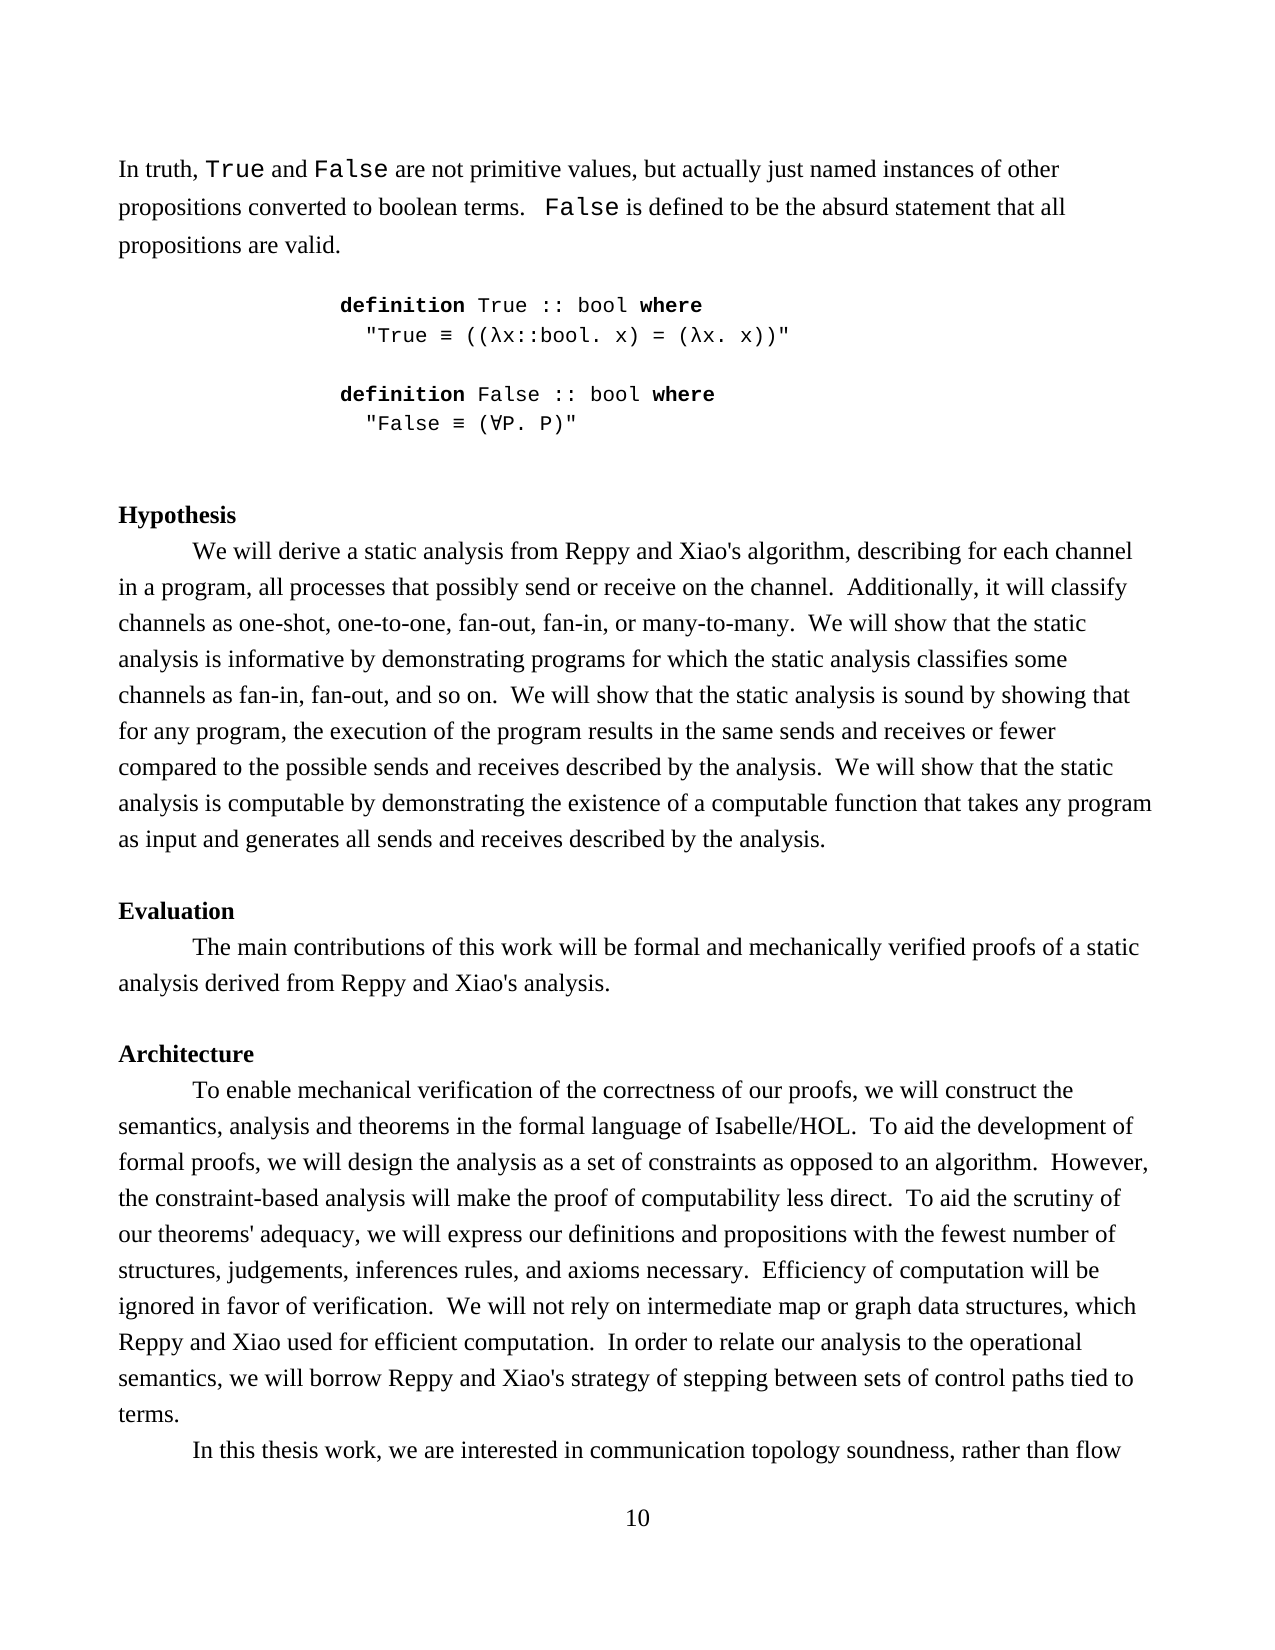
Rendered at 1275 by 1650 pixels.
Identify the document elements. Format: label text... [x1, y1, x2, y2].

text Evaluation [118, 896, 1157, 924]
text definition False :: bool where [340, 384, 1157, 408]
text "True ≡ ((λx::bool. x) = (λx. x))" [340, 325, 1157, 349]
text In truth, True and False are not primitive values, but actually just named instances of other propositions converted to boolean terms. False is defined to be the absurd statement that all propositions are valid. [118, 154, 1157, 259]
text To enable mechanical verification of the correctness of our proofs, we will construct the semantics, analysis and theorems in the formal language of Isabelle/HOL. To aid the development of formal proofs, we will design the analysis as a set of constraints as opposed to an algorithm. However, the constraint-based analysis will make the proof of computability less direct. To aid the scrutiny of our theorems' adequacy, we will express our definitions and propositions with the fewest number of structures, judgements, inferences rules, and axioms necessary. Efficiency of computation will be ignored in favor of verification. We will not rely on intermediate map or graph data structures, which Reppy and Xiao used for efficient computation. In order to relate our analysis to the operational semantics, we will borrow Reppy and Xiao's strategy of stepping between sets of control paths tied to terms. [118, 1075, 1157, 1428]
text In this thesis work, we are interested in communication topology soundness, rather than flow [118, 1435, 1157, 1463]
text definition True :: bool where [340, 296, 1157, 319]
text The main contributions of this work will be formal and mechanically verified proofs of a static analysis derived from Reppy and Xiao's analysis. [118, 932, 1157, 996]
text "False ≡ (∀P. P)" [340, 413, 1157, 437]
text Hypothesis [118, 500, 1157, 529]
text We will derive a static analysis from Reppy and Xiao's algorithm, describing for each channel in a program, all processes that possibly send or receive on the channel. Additionally, it will classify channels as one-shot, one-to-one, fan-out, fan-in, or many-to-many. We will show that the static analysis is informative by demonstrating programs for which the static analysis classifies some channels as fan-in, fan-out, and so on. We will show that the static analysis is sound by showing that for any program, the execution of the program results in the same sends and receives or fewer compared to the possible sends and receives described by the analysis. We will show that the static analysis is computable by demonstrating the existence of a computable function that takes any program as input and generates all sends and receives described by the analysis. [118, 536, 1157, 853]
text Architecture [118, 1039, 1157, 1068]
